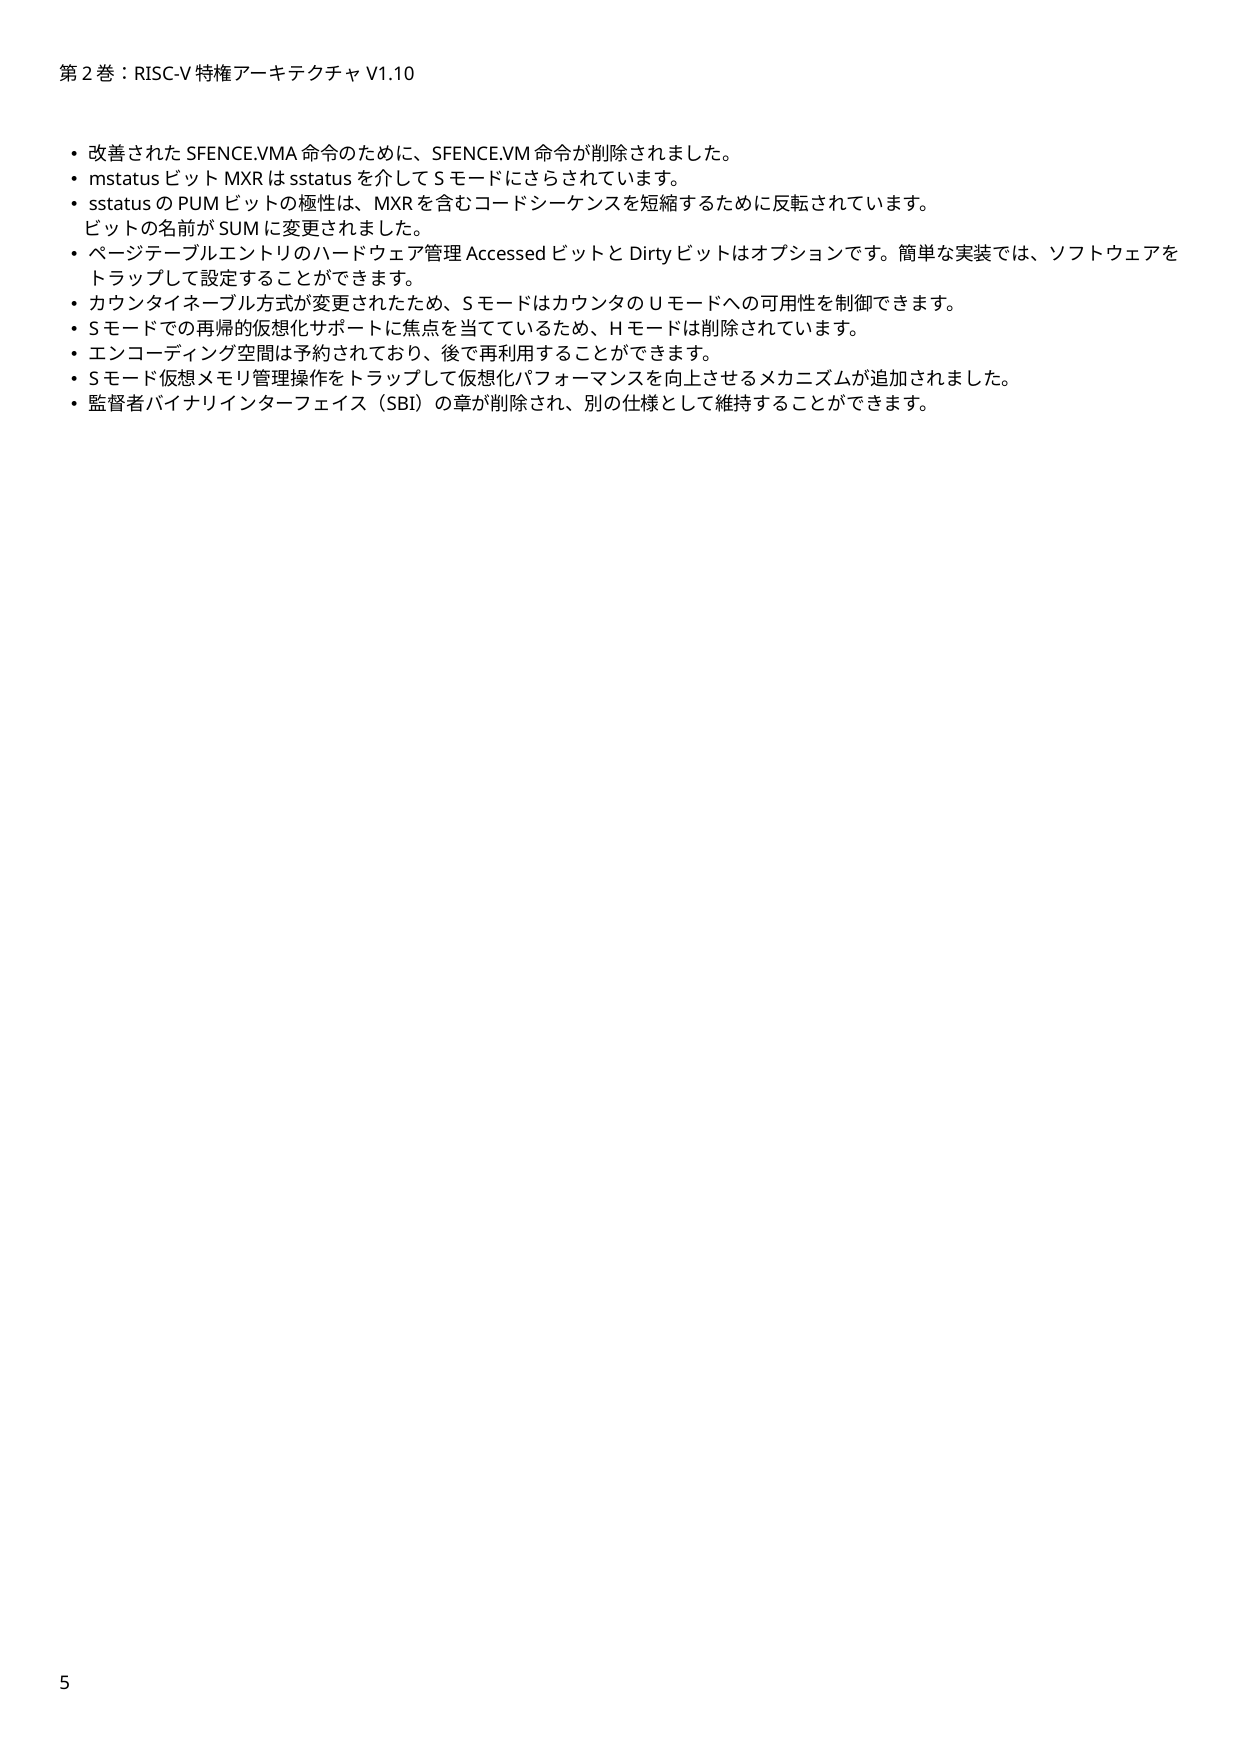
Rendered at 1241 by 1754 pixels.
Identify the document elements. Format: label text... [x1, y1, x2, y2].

list 改善されたSFENCE.VMA命令のために、SFENCE.VM命令が削除されました。 [71, 141, 1181, 166]
list カウンタイネーブル方式が変更されたため、SモードはカウンタのUモードへの可用性を制御できます。 [71, 291, 1181, 316]
text ビットの名前がSUMに変更されました。 [59, 216, 1181, 241]
list sstatusのPUMビットの極性は、MXRを含むコードシーケンスを短縮するために反転されています。 [71, 191, 1181, 216]
list mstatusビットMXRはsstatusを介してSモードにさらされています。 [71, 166, 1181, 191]
list Sモード仮想メモリ管理操作をトラップして仮想化パフォーマンスを向上させるメカニズムが追加されました。 [71, 366, 1181, 391]
list Sモードでの再帰的仮想化サポートに焦点を当てているため、Hモードは削除されています。 [71, 316, 1181, 341]
list ページテーブルエントリのハードウェア管理AccessedビットとDirtyビットはオプションです。簡単な実装では、ソフトウェアをトラップして設定することができます。 [71, 241, 1181, 291]
list 監督者バイナリインターフェイス（SBI）の章が削除され、別の仕様として維持することができます。 [71, 391, 1181, 416]
list エンコーディング空間は予約されており、後で再利用することができます。 [71, 341, 1181, 366]
